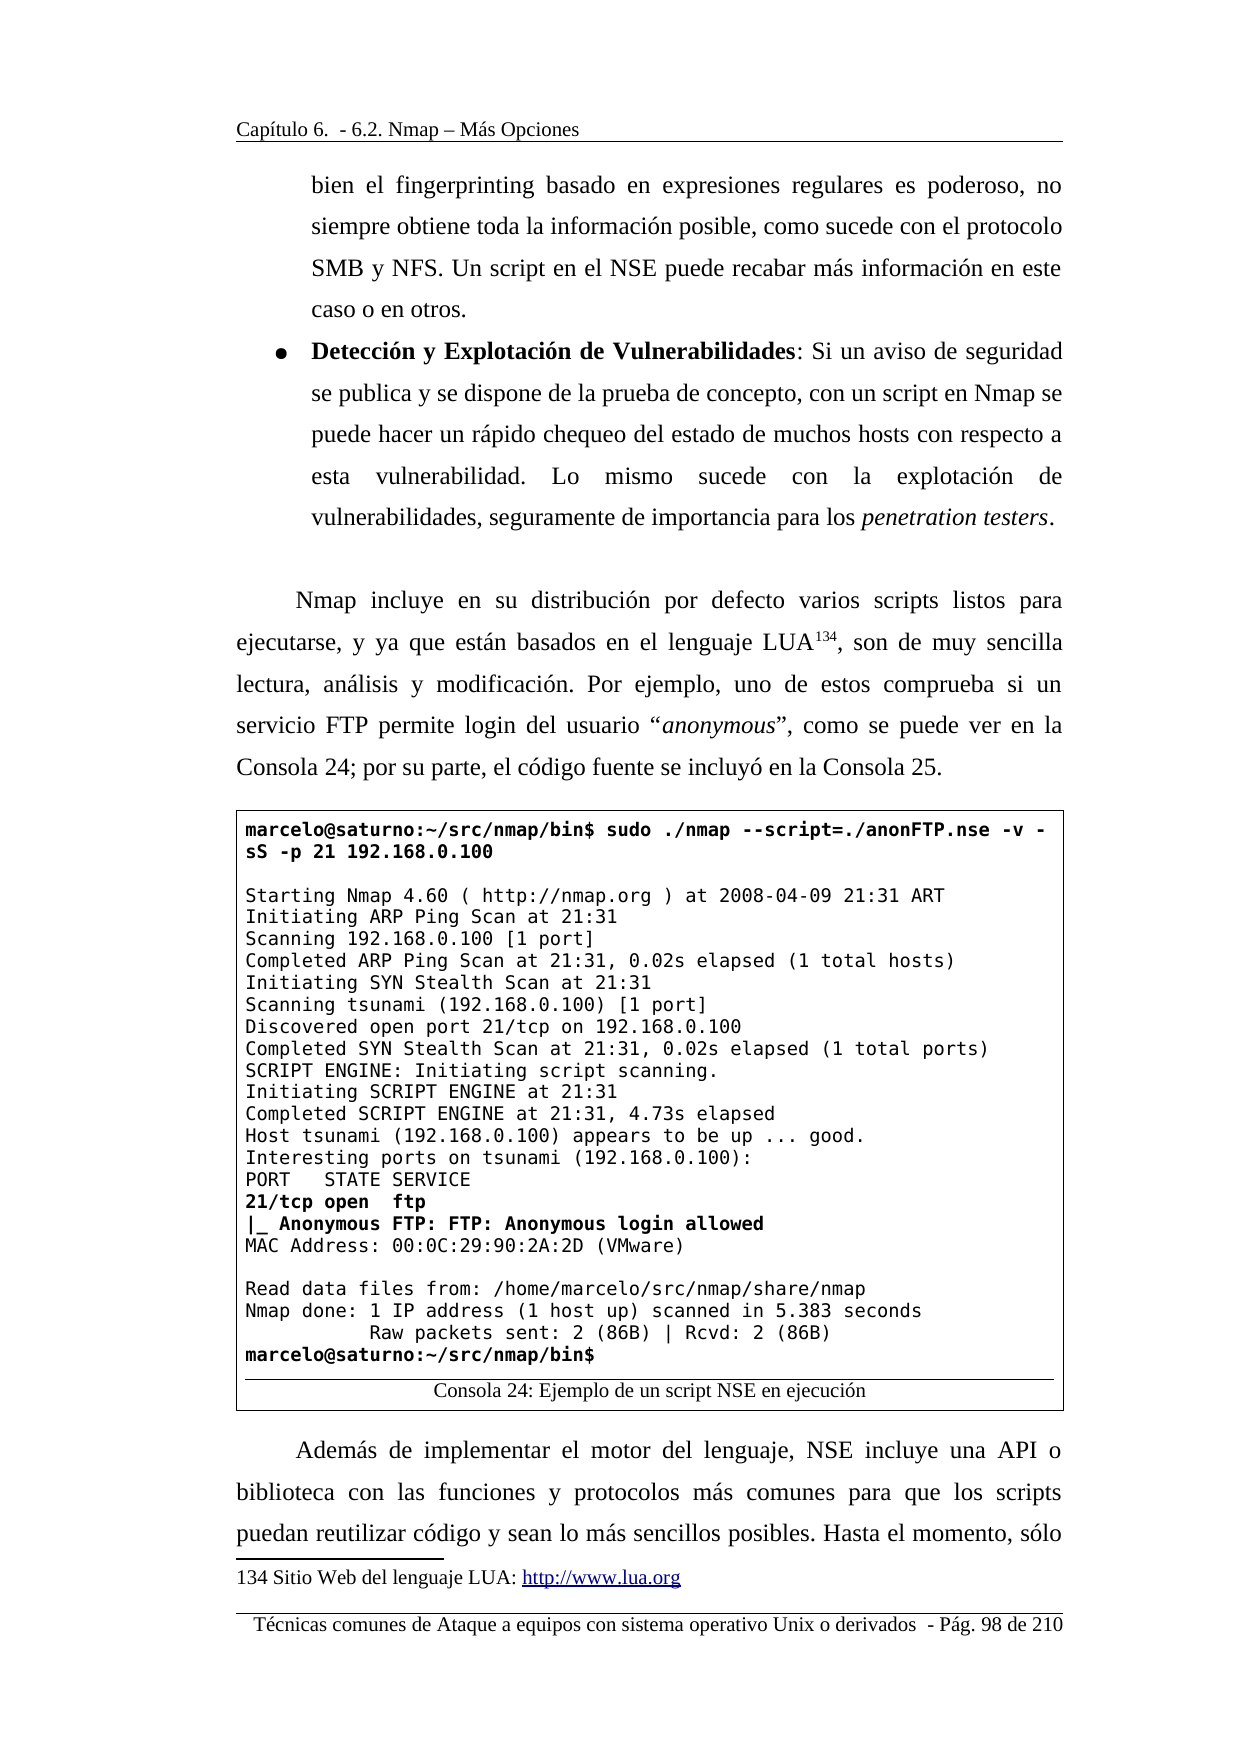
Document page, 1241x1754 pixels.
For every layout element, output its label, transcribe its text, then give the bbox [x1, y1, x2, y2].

text Además de implementar el motor del lenguaje, NSE incluye una API o biblioteca con las funciones y protocolos más comunes para que los scripts puedan reutilizar código y sean lo más sencillos posibles. Hasta el momento, sólo [236, 1411, 1063, 1547]
list bien el fingerprinting basado en expresiones regulares es poderoso, no siempre obtiene toda la información posible, como sucede con el protocolo SMB y NFS. Un script en el NSE puede recabar más información en este caso o en otros. [274, 171, 1063, 323]
text Initiating SYN Stealth Scan at 21:31 [245, 972, 1054, 994]
text Completed SCRIPT ENGINE at 21:31, 4.73s elapsed [245, 1103, 1054, 1125]
text Sitio Web del lenguaje LUA: http://www.lua.org [236, 1566, 1063, 1589]
text Nmap incluye en su distribución por defecto varios scripts listos para ejecutarse, y ya que están basados en el lenguaje LUA, son de muy sencilla lectura, análisis y modificación. Por ejemplo, uno de estos comprueba si un servicio FTP permite login del usuario “anonymous”, como se puede ver en la Consola 24; por su parte, el código fuente se incluyó en la Consola 25. [236, 587, 1063, 781]
text marcelo@saturno:~/src/nmap/bin$ sudo ./nmap --script=./anonFTP.nse -v -sS -p 21 192.168.0.100 [245, 819, 1054, 863]
text Initiating ARP Ping Scan at 21:31 [245, 907, 1054, 928]
text Host tsunami (192.168.0.100) appears to be up ... good. [245, 1125, 1054, 1147]
text Completed ARP Ping Scan at 21:31, 0.02s elapsed (1 total hosts) [245, 950, 1054, 972]
text |_ Anonymous FTP: FTP: Anonymous login allowed [245, 1213, 1054, 1235]
text Interesting ports on tsunami (192.168.0.100): [245, 1147, 1054, 1169]
text [237, 811, 1063, 1410]
text Raw packets sent: 2 (86B) | Rcvd: 2 (86B) [245, 1322, 1054, 1344]
text MAC Address: 00:0C:29:90:2A:2D (VMware) [245, 1235, 1054, 1257]
text [236, 794, 1063, 810]
text Read data files from: /home/marcelo/src/nmap/share/nmap [245, 1278, 1054, 1300]
text Discovered open port 21/tcp on 192.168.0.100 [245, 1016, 1054, 1038]
text 21/tcp open ftp [245, 1191, 1054, 1213]
text SCRIPT ENGINE: Initiating script scanning. [245, 1060, 1054, 1082]
text Consola 24: Ejemplo de un script NSE en ejecución [245, 1380, 1054, 1402]
text marcelo@saturno:~/src/nmap/bin$ [245, 1344, 1054, 1366]
text Scanning tsunami (192.168.0.100) [1 port] [245, 994, 1054, 1016]
text PORT STATE SERVICE [245, 1169, 1054, 1191]
text Nmap done: 1 IP address (1 host up) scanned in 5.383 seconds [245, 1300, 1054, 1322]
text Initiating SCRIPT ENGINE at 21:31 [245, 1082, 1054, 1103]
text Starting Nmap 4.60 ( http://nmap.org ) at 2008-04-09 21:31 ART [245, 885, 1054, 907]
list Detección y Explotación de Vulnerabilidades: Si un aviso de seguridad se publica y se dispone de la prueba de concepto, con un script en Nmap se puede hacer un rápido chequeo del estado de muchos hosts con respecto a esta vulnerabilidad. Lo mismo sucede con la explotación de vulnerabilidades, seguramente de importancia para los penetration testers. [274, 337, 1063, 531]
text Scanning 192.168.0.100 [1 port] [245, 928, 1054, 950]
text Completed SYN Stealth Scan at 21:31, 0.02s elapsed (1 total ports) [245, 1038, 1054, 1060]
